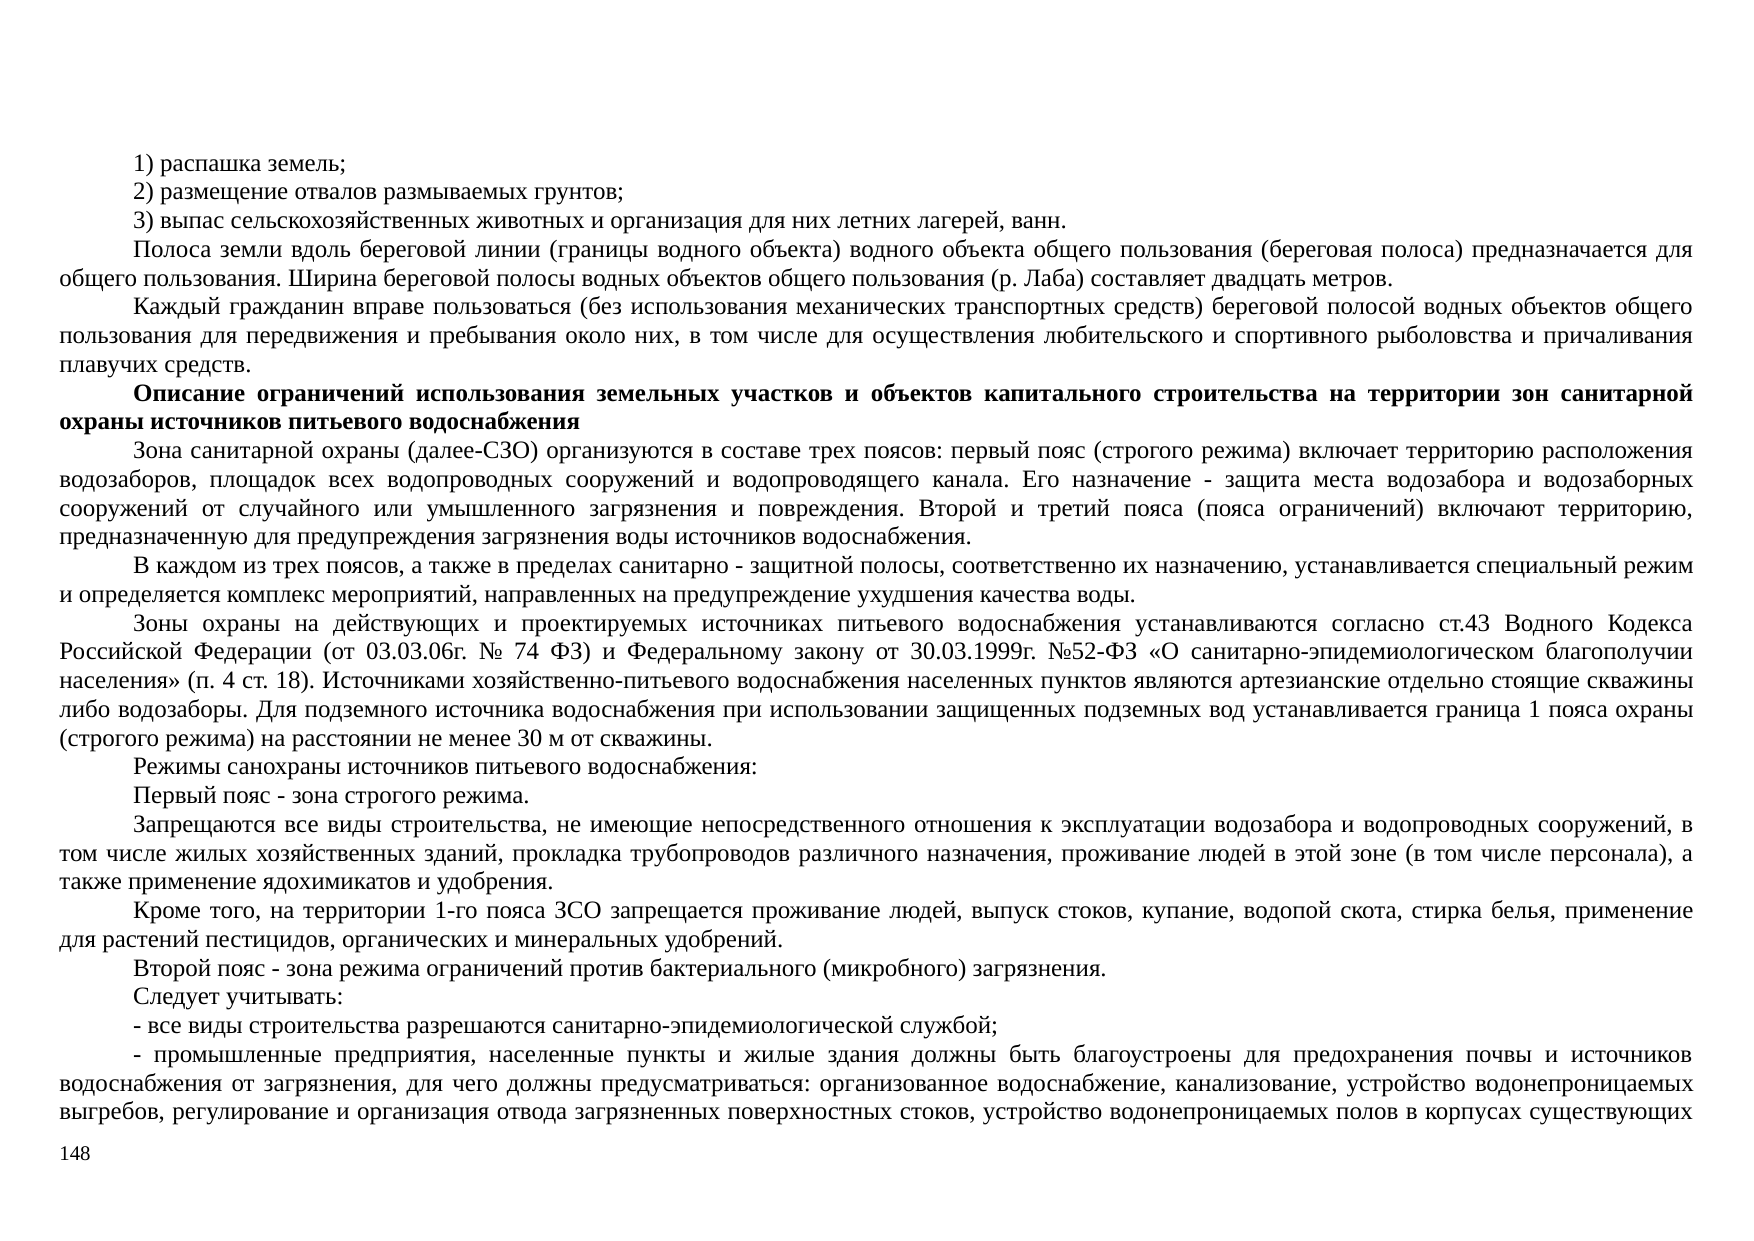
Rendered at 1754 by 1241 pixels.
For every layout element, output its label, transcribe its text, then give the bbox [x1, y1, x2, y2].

text Следует учитывать: [59, 981, 1695, 1010]
text 2) размещение отвалов размываемых грунтов; [59, 176, 1695, 205]
text Каждый гражданин вправе пользоваться (без использования механических транспортных средств) береговой полосой водных объектов общего пользования для передвижения и пребывания около них, в том числе для осуществления любительского и спортивного рыболовства и причаливания плавучих средств. [59, 291, 1695, 378]
text - все виды строительства разрешаются санитарно-эпидемиологической службой; [59, 1010, 1695, 1039]
text Первый пояс - зона строгого режима. [59, 780, 1695, 809]
text - промышленные предприятия, населенные пункты и жилые здания должны быть благоустроены для предохранения почвы и источников водоснабжения от загрязнения, для чего должны предусматриваться: организованное водоснабжение, канализование, устройство водонепроницаемых выгребов, регулирование и организация отвода загрязненных поверхностных стоков, устройство водонепроницаемых полов в корпусах существующих [59, 1039, 1695, 1125]
text Зоны охраны на действующих и проектируемых источниках питьевого водоснабжения устанавливаются согласно ст.43 Водного Кодекса Российской Федерации (от 03.03.06г. № 74 ФЗ) и Федеральному закону от 30.03.1999г. №52-ФЗ «О санитарно-эпидемиологическом благополучии населения» (п. 4 ст. 18). Источниками хозяйственно-питьевого водоснабжения населенных пунктов являются артезианские отдельно стоящие скважины либо водозаборы. Для подземного источника водоснабжения при использовании защищенных подземных вод устанавливается граница 1 пояса охраны (строгого режима) на расстоянии не менее 30 м от скважины. [59, 608, 1695, 751]
text 3) выпас сельскохозяйственных животных и организация для них летних лагерей, ванн. [59, 205, 1695, 234]
text Запрещаются все виды строительства, не имеющие непосредственного отношения к эксплуатации водозабора и водопроводных сооружений, в том числе жилых хозяйственных зданий, прокладка трубопроводов различного назначения, проживание людей в этой зоне (в том числе персонала), а также применение ядохимикатов и удобрения. [59, 809, 1695, 895]
text 1) распашка земель; [59, 148, 1695, 176]
text Полоса земли вдоль береговой линии (границы водного объекта) водного объекта общего пользования (береговая полоса) предназначается для общего пользования. Ширина береговой полосы водных объектов общего пользования (р. Лаба) составляет двадцать метров. [59, 234, 1695, 291]
text В каждом из трех поясов, а также в пределах санитарно - защитной полосы, соответственно их назначению, устанавливается специальный режим и определяется комплекс мероприятий, направленных на предупреждение ухудшения качества воды. [59, 550, 1695, 608]
text Зона санитарной охраны (далее-СЗО) организуются в составе трех поясов: первый пояс (строгого режима) включает территорию расположения водозаборов, площадок всех водопроводных сооружений и водопроводящего канала. Его назначение - защита места водозабора и водозаборных сооружений от случайного или умышленного загрязнения и повреждения. Второй и третий пояса (пояса ограничений) включают территорию, предназначенную для предупреждения загрязнения воды источников водоснабжения. [59, 435, 1695, 550]
text Второй пояс - зона режима ограничений против бактериального (микробного) загрязнения. [59, 953, 1695, 981]
text Описание ограничений использования земельных участков и объектов капитального строительства на территории зон санитарной охраны источников питьевого водоснабжения [59, 378, 1695, 435]
text Режимы санохраны источников питьевого водоснабжения: [59, 751, 1695, 780]
text Кроме того, на территории 1-го пояса ЗСО запрещается проживание людей, выпуск стоков, купание, водопой скота, стирка белья, применение для растений пестицидов, органических и минеральных удобрений. [59, 895, 1695, 953]
